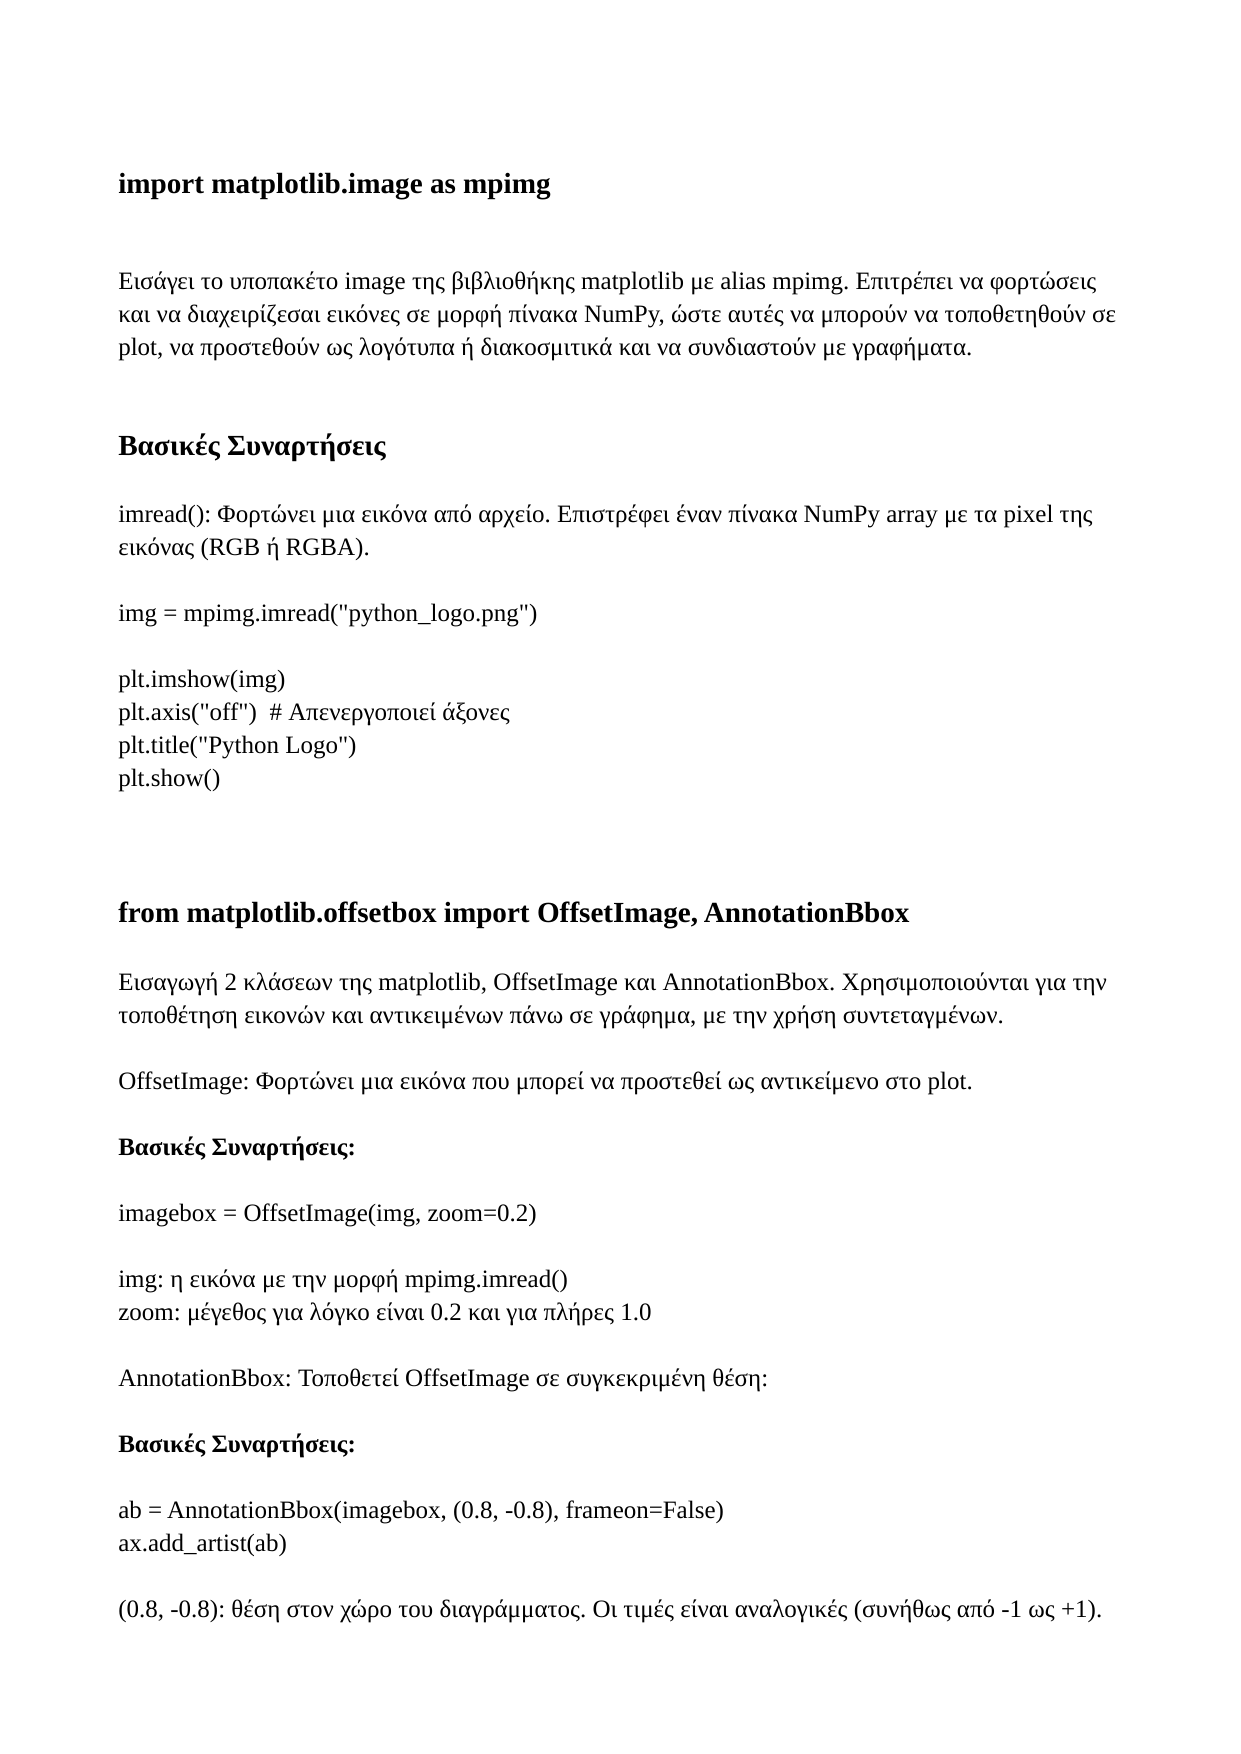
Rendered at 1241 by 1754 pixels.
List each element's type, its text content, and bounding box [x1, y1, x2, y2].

text import matplotlib.image as mpimg [118, 166, 1122, 199]
text plt.title("Python Logo") [118, 730, 1122, 759]
text ab = AnnotationBbox(imagebox, (0.8, -0.8), frameon=False) [118, 1495, 1122, 1524]
text ax.add_artist(ab) [118, 1528, 1122, 1557]
text plt.imshow(img) [118, 664, 1122, 693]
text imagebox = OffsetImage(img, zoom=0.2) [118, 1198, 1122, 1227]
text Βασικές Συναρτήσεις [118, 428, 1122, 461]
text (0.8, -0.8): θέση στον χώρο του διαγράμματος. Οι τιμές είναι αναλογικές (συνήθως από -1 ως +1). [118, 1594, 1122, 1623]
text AnnotationBbox: Τοποθετεί OffsetImage σε συγκεκριμένη θέση: [118, 1363, 1122, 1392]
text OffsetImage: Φορτώνει μια εικόνα που μπορεί να προστεθεί ως αντικείμενο στο plot. [118, 1066, 1122, 1095]
text zoom: μέγεθος για λόγκο είναι 0.2 και για πλήρες 1.0 [118, 1297, 1122, 1326]
text img: η εικόνα με την μορφή mpimg.imread() [118, 1264, 1122, 1293]
text plt.axis("off") # Απενεργοποιεί άξονες [118, 697, 1122, 726]
text Εισάγει το υποπακέτο image της βιβλιοθήκης matplotlib με alias mpimg. Επιτρέπει να φορτώσεις και να διαχειρίζεσαι εικόνες σε μορφή πίνακα NumPy, ώστε αυτές να μπορούν να τοποθετηθούν σε plot, να προστεθούν ως λογότυπα ή διακοσμιτικά και να συνδιαστούν με γραφήματα. [118, 266, 1122, 361]
text plt.show() [118, 763, 1122, 792]
text Βασικές Συναρτήσεις: [118, 1132, 1122, 1161]
text img = mpimg.imread("python_logo.png") [118, 598, 1122, 627]
text Βασικές Συναρτήσεις: [118, 1429, 1122, 1458]
text imread(): Φορτώνει μια εικόνα από αρχείο. Eπιστρέφει έναν πίνακα NumPy array με τα pixel της εικόνας (RGB ή RGBA). [118, 499, 1122, 561]
text Εισαγωγή 2 κλάσεων της matplotlib, OffsetImage και AnnotationBbox. Χρησιμοποιούνται για την τοποθέτηση εικονών και αντικειμένων πάνω σε γράφημα, με την χρήση συντεταγμένων. [118, 967, 1122, 1029]
text from matplotlib.offsetbox import OffsetImage, AnnotationBbox [118, 896, 1122, 929]
